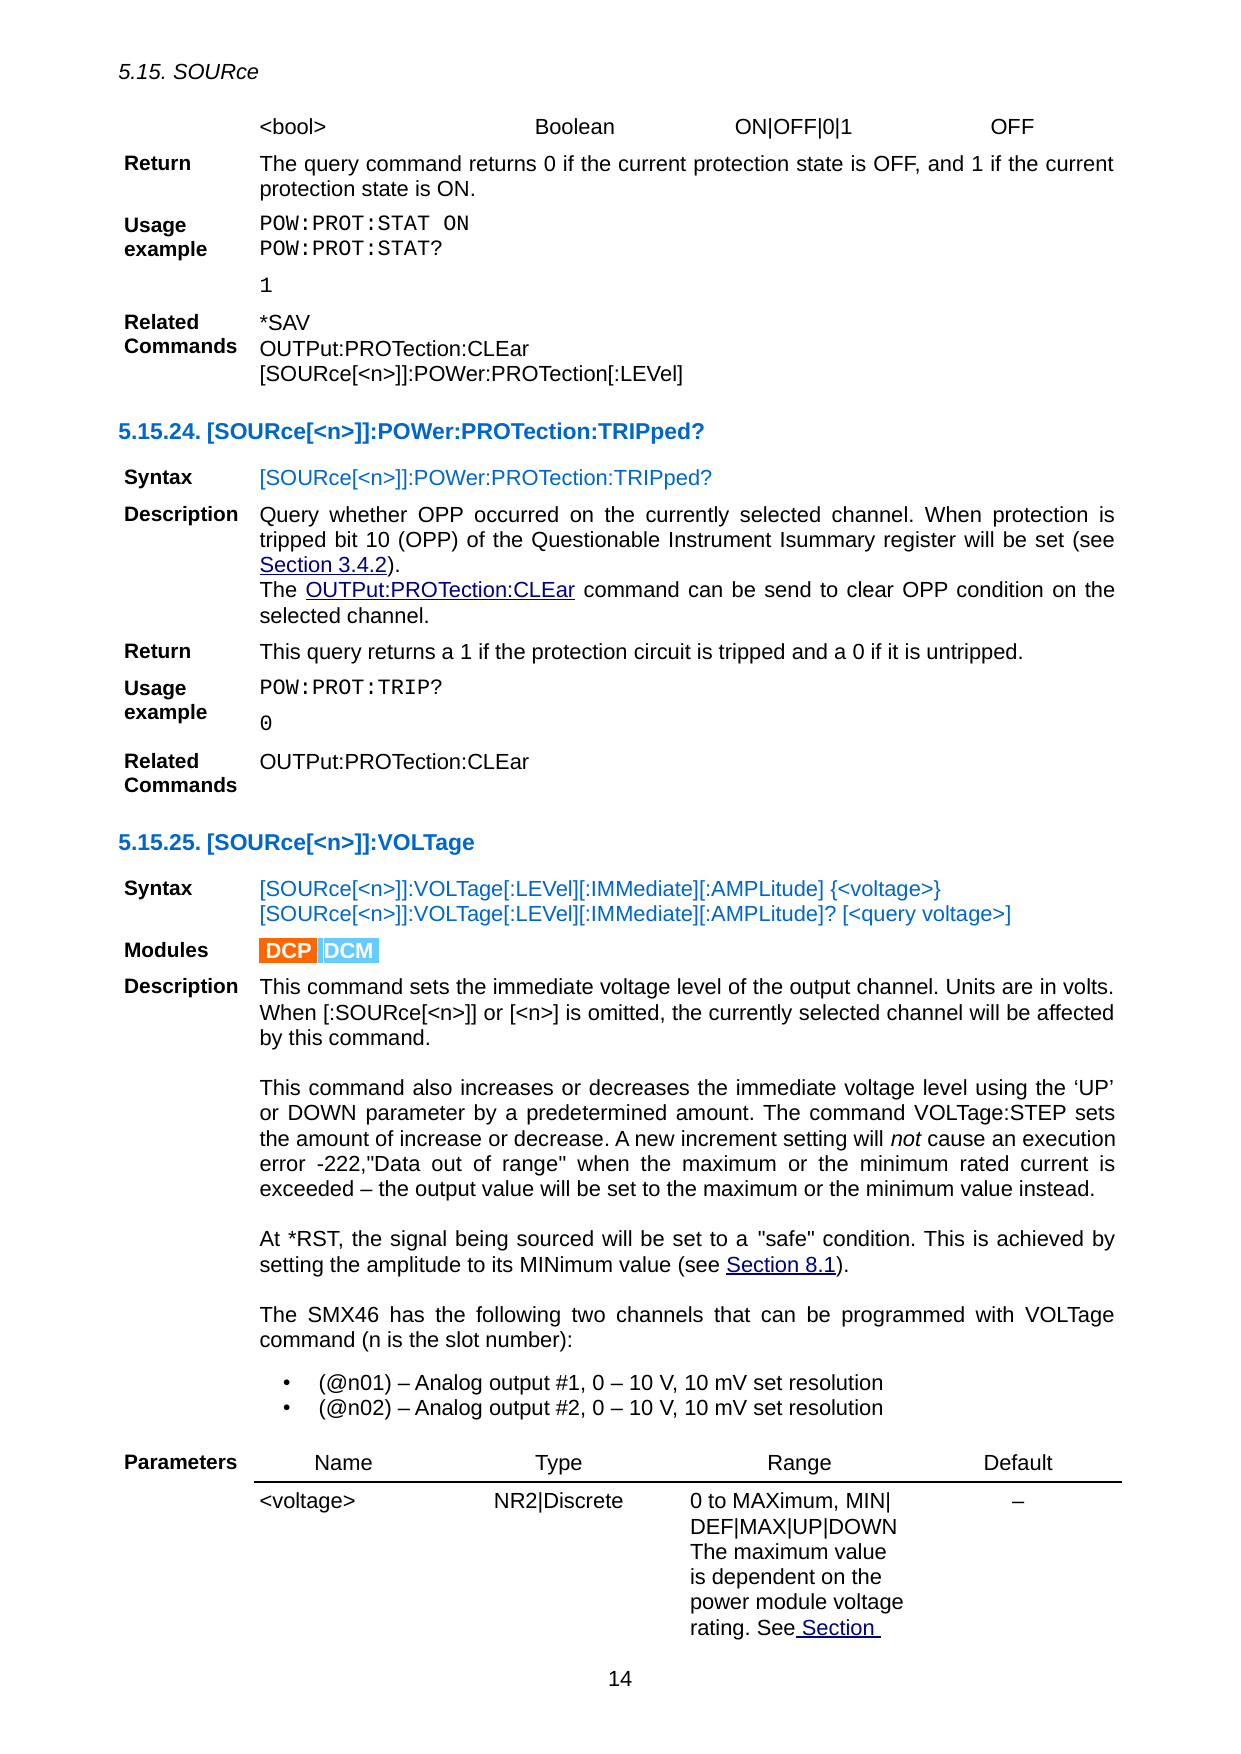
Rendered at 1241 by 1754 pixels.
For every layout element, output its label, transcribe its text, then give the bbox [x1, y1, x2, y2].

table_header [SOURce[<n>]]:VOLTage[:LEVel][:IMMediate][:AMPLitude] {<voltage>} [SOURce[<n>]]:VOLTage[:LEVel][:IMMediate][:AMPLitude]? [<query voltage>] [254, 870, 1122, 932]
table_cell Range [684, 1444, 914, 1481]
table_cell *SAV OUTPut:PROTection:CLEar [SOURce[<n>]]:POWer:PROTection[:LEVel] [254, 305, 1122, 392]
table_header Syntax [118, 459, 253, 496]
table_header [SOURce[<n>]]:POWer:PROTection:TRIPped? [254, 459, 1122, 496]
table_cell POW:PROT:TRIP? 0 [254, 670, 1122, 743]
table_cell <voltage> [254, 1483, 433, 1645]
table_cell Name [254, 1444, 433, 1481]
table_cell ON|OFF|0|1 [684, 106, 903, 145]
table_cell This query returns a 1 if the protection circuit is tripped and a 0 if it is untripped. [254, 634, 1122, 670]
table_cell Return [118, 145, 253, 207]
table_cell Description [118, 496, 253, 633]
table_cell Related Commands [118, 743, 253, 802]
subtitle [SOURce[<n>]]:VOLTage [118, 829, 1122, 855]
subtitle [SOURce[<n>]]:POWer:PROTection:TRIPped? [118, 418, 1122, 444]
table_cell 0 to MAXimum, MIN|DEF|MAX|UP|DOWN The maximum value is dependent on the power module voltage rating. See Section [684, 1483, 914, 1645]
table_cell OFF [903, 106, 1122, 145]
table_cell Return [118, 634, 253, 670]
table_cell Parameters [118, 1444, 253, 1645]
table_cell NR2|Discrete [433, 1483, 684, 1645]
table_cell This command sets the immediate voltage level of the output channel. Units are in volts. When [:SOURce[<n>]] or [<n>] is omitted, the currently selected channel will be affected by this command. This command also increases or decreases the immediate voltage level using the ‘UP’ or DOWN parameter by a predetermined amount. The command VOLTage:STEP sets the amount of increase or decrease. A new increment setting will not cause an execution error -222,"Data out of range" when the maximum or the minimum rated current is exceeded – the output value will be set to the maximum or the minimum value instead. At *RST, the signal being sourced will be set to a "safe" condition. This is achieved by setting the amplitude to its MINimum value (see Section 8.1). The SMX46 has the following two channels that can be programmed with VOLTage command (n is the slot number): (@n01) – Analog output #1, 0 – 10 V, 10 mV set resolution (@n02) – Analog output #2, 0 – 10 V, 10 mV set resolution [254, 969, 1122, 1444]
table_cell POW:PROT:STAT ON POW:PROT:STAT? 1 [254, 207, 1122, 304]
table_header Syntax [118, 870, 253, 932]
table_cell Default [914, 1444, 1122, 1481]
table_cell Description [118, 969, 253, 1444]
table_cell Usage example [118, 207, 253, 304]
table_cell DCP DCM [254, 932, 1122, 968]
table_cell – [914, 1483, 1122, 1645]
table_cell <bool> [254, 106, 465, 145]
table_cell Related Commands [118, 305, 253, 392]
table_cell [118, 106, 253, 145]
table_cell OUTPut:PROTection:CLEar [254, 743, 1122, 802]
table_cell The query command returns 0 if the current protection state is OFF, and 1 if the current protection state is ON. [254, 145, 1122, 207]
table_cell Query whether OPP occurred on the currently selected channel. When protection is tripped bit 10 (OPP) of the Questionable Instrument Isummary register will be set (see Section 3.4.2). The OUTPut:PROTection:CLEar command can be send to clear OPP condition on the selected channel. [254, 496, 1122, 633]
table_cell Usage example [118, 670, 253, 743]
table_cell Type [433, 1444, 684, 1481]
table_cell Modules [118, 932, 253, 968]
table_cell Boolean [465, 106, 684, 145]
